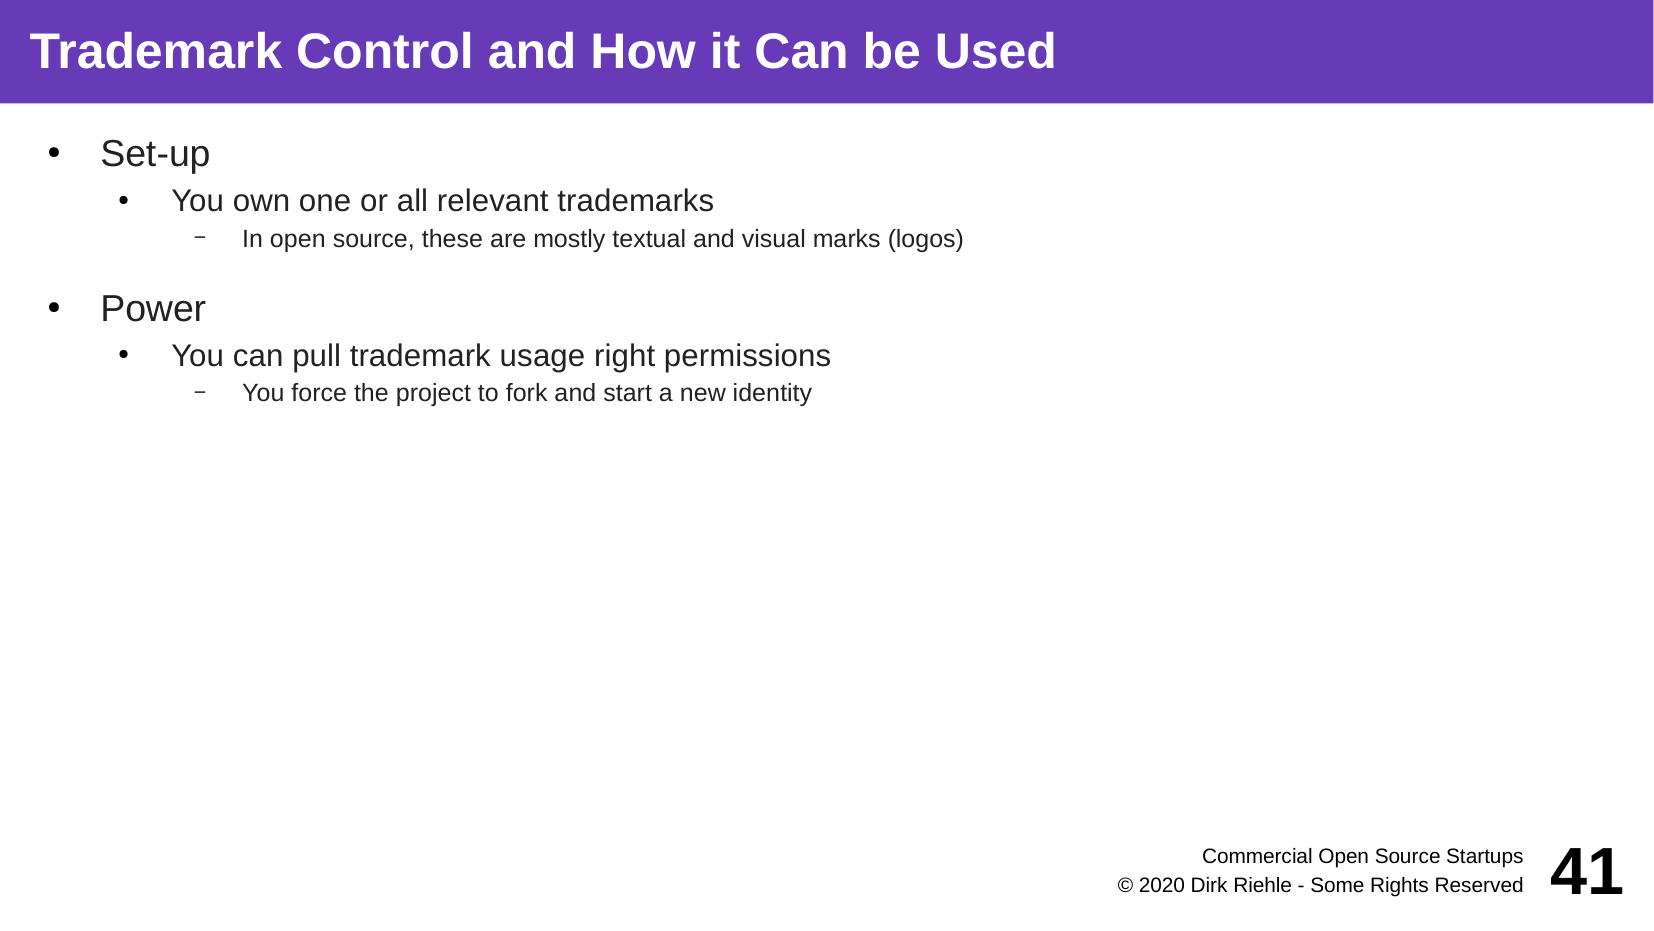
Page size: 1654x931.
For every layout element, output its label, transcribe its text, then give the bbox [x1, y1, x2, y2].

list Set-up You own one or all relevant trademarks In open source, these are mostly textual and visual marks (logos) Power You can pull trademark usage right permissions You force the project to fork and start a new identity [29, 132, 1625, 813]
title Trademark Control and How it Can be Used [0, 0, 1654, 104]
